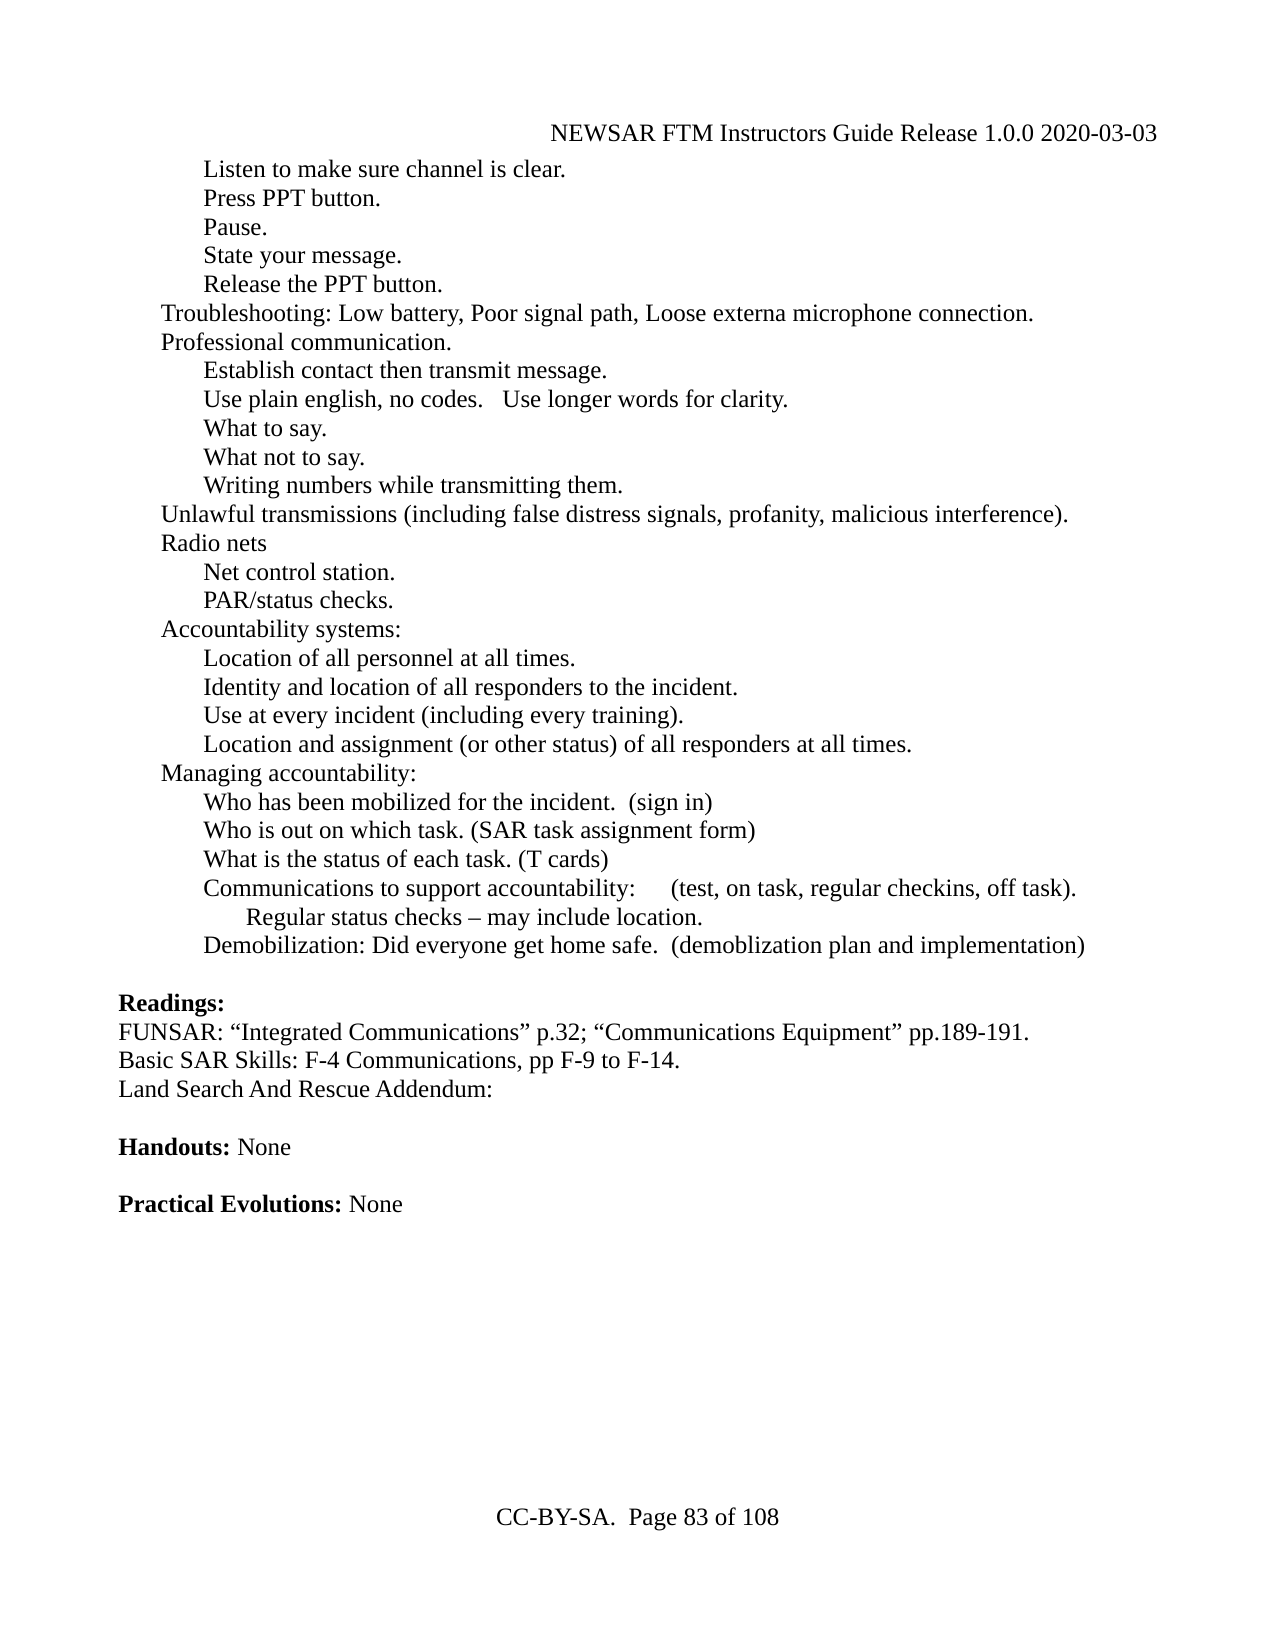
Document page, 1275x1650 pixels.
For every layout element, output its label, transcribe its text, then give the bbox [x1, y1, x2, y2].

text FUNSAR: “Integrated Communications” p.32; “Communications Equipment” pp.189-191. [118, 1017, 1157, 1046]
text State your message. [118, 241, 1157, 269]
text Release the PPT button. [118, 269, 1157, 298]
text Managing accountability: [118, 758, 1157, 787]
text Use at every incident (including every training). [118, 701, 1157, 729]
text What to say. [118, 413, 1157, 442]
text Unlawful transmissions (including false distress signals, profanity, malicious interference). [118, 499, 1157, 528]
text Writing numbers while transmitting them. [118, 471, 1157, 499]
text Location and assignment (or other status) of all responders at all times. [118, 729, 1157, 758]
text Location of all personnel at all times. [118, 643, 1157, 672]
text Troubleshooting: Low battery, Poor signal path, Loose externa microphone connection. [118, 298, 1157, 327]
text Demobilization: Did everyone get home safe. (demoblization plan and implementation) [118, 931, 1157, 959]
text Readings: [118, 988, 1157, 1017]
text Who has been mobilized for the incident. (sign in) [118, 787, 1157, 816]
text PAR/status checks. [118, 586, 1157, 614]
text Land Search And Rescue Addendum: [118, 1074, 1157, 1103]
text Press PPT button. [118, 183, 1157, 212]
text Basic SAR Skills: F-4 Communications, pp F-9 to F-14. [118, 1046, 1157, 1074]
text Pause. [118, 212, 1157, 241]
text What not to say. [118, 442, 1157, 471]
text Accountability systems: [118, 614, 1157, 643]
text Who is out on which task. (SAR task assignment form) [118, 816, 1157, 844]
text Net control station. [118, 557, 1157, 586]
text Establish contact then transmit message. [118, 356, 1157, 384]
text Handouts: None [118, 1132, 1157, 1161]
text Practical Evolutions: None [118, 1189, 1157, 1218]
text Professional communication. [118, 327, 1157, 356]
text Identity and location of all responders to the incident. [118, 672, 1157, 701]
text Communications to support accountability: (test, on task, regular checkins, off task). [118, 873, 1157, 902]
text What is the status of each task. (T cards) [118, 844, 1157, 873]
text Use plain english, no codes. Use longer words for clarity. [118, 384, 1157, 413]
text Regular status checks – may include location. [118, 902, 1157, 931]
text Radio nets [118, 528, 1157, 557]
text Listen to make sure channel is clear. [118, 154, 1157, 183]
